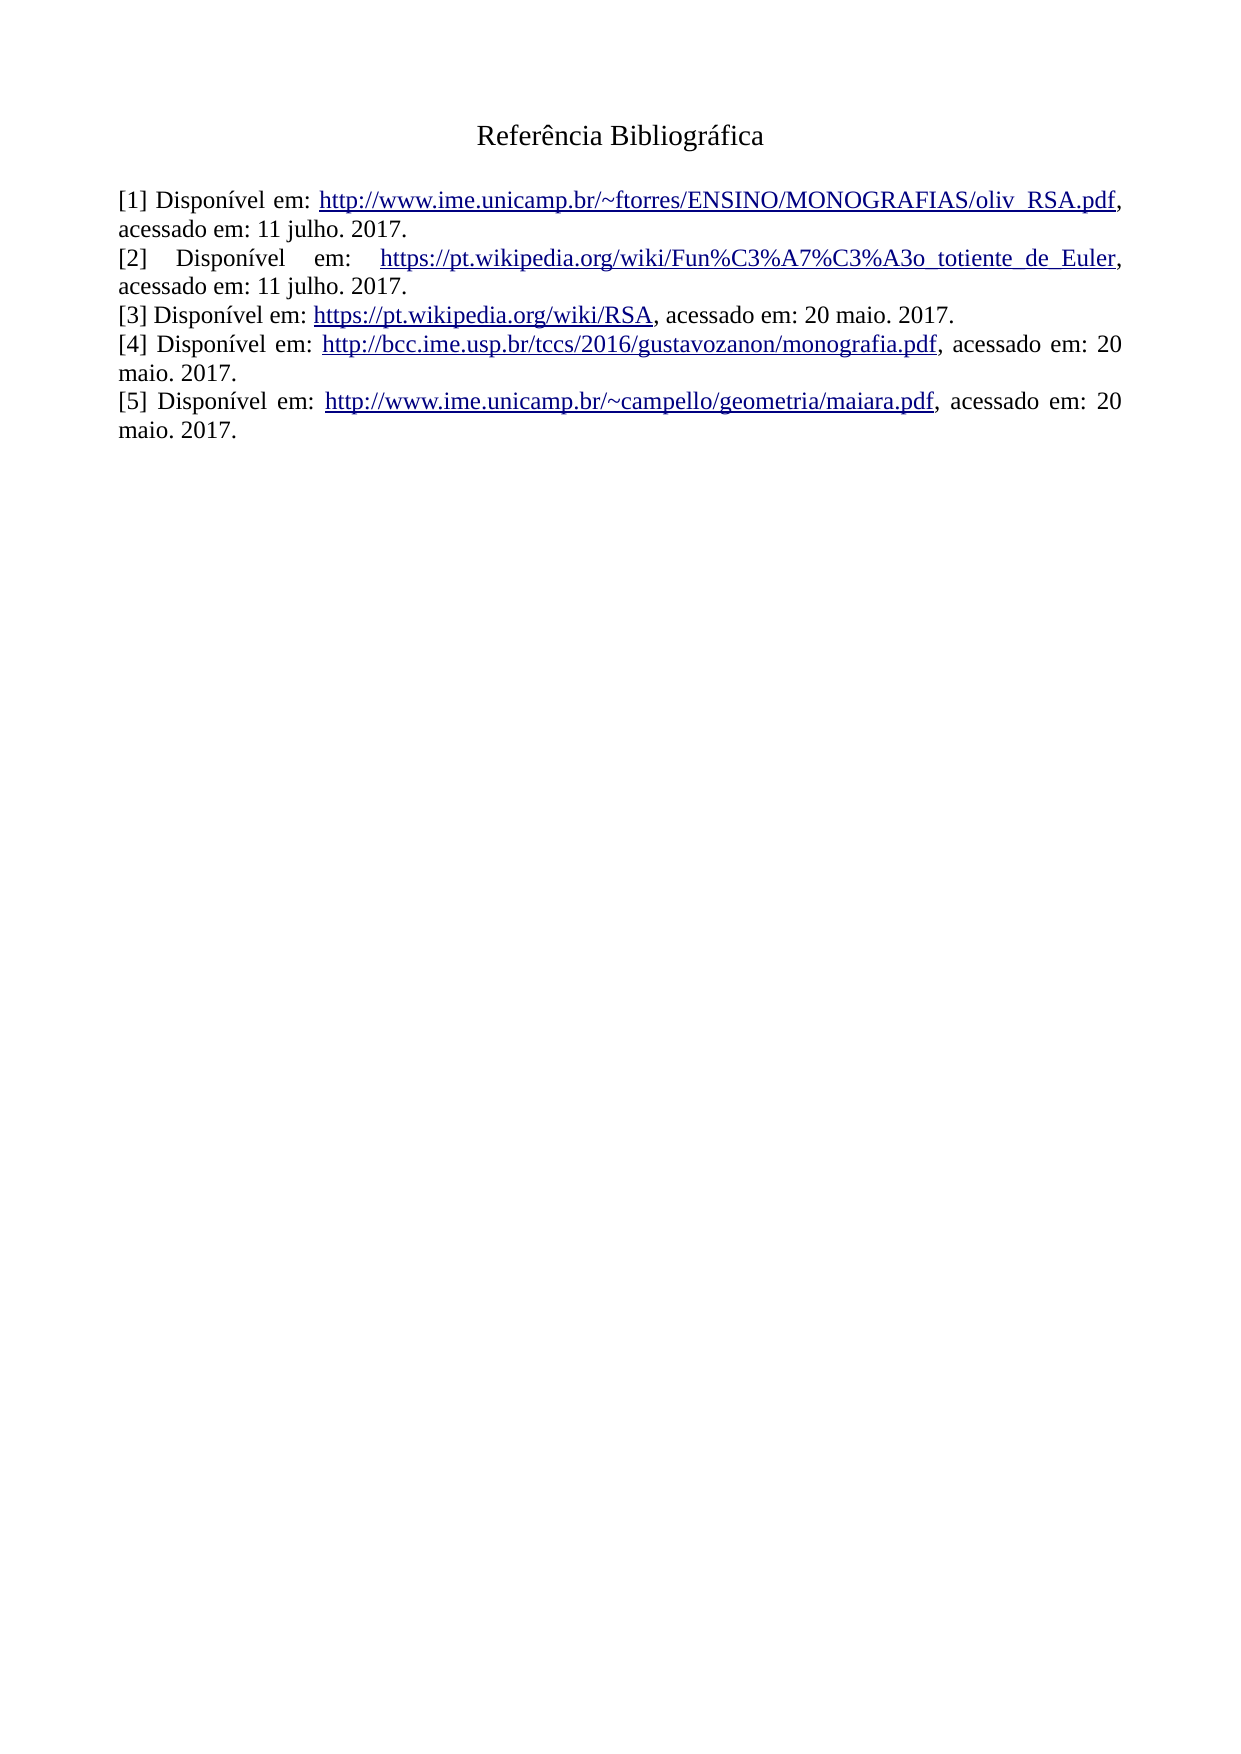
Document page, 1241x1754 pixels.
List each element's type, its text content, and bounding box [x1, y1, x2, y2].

text [5] Disponível em: http://www.ime.unicamp.br/~campello/geometria/maiara.pdf, acessado em: 20 maio. 2017. [118, 386, 1122, 444]
text [4] Disponível em: http://bcc.ime.usp.br/tccs/2016/gustavozanon/monografia.pdf, acessado em: 20 maio. 2017. [118, 329, 1122, 386]
text [3] Disponível em: https://pt.wikipedia.org/wiki/RSA, acessado em: 20 maio. 2017. [118, 300, 1122, 329]
text [1] Disponível em: http://www.ime.unicamp.br/~ftorres/ENSINO/MONOGRAFIAS/oliv_RSA.pdf, acessado em: 11 julho. 2017. [118, 185, 1122, 243]
text Referência Bibliográfica [118, 118, 1122, 152]
text [2] Disponível em: https://pt.wikipedia.org/wiki/Fun%C3%A7%C3%A3o_totiente_de_Euler, acessado em: 11 julho. 2017. [118, 243, 1122, 300]
